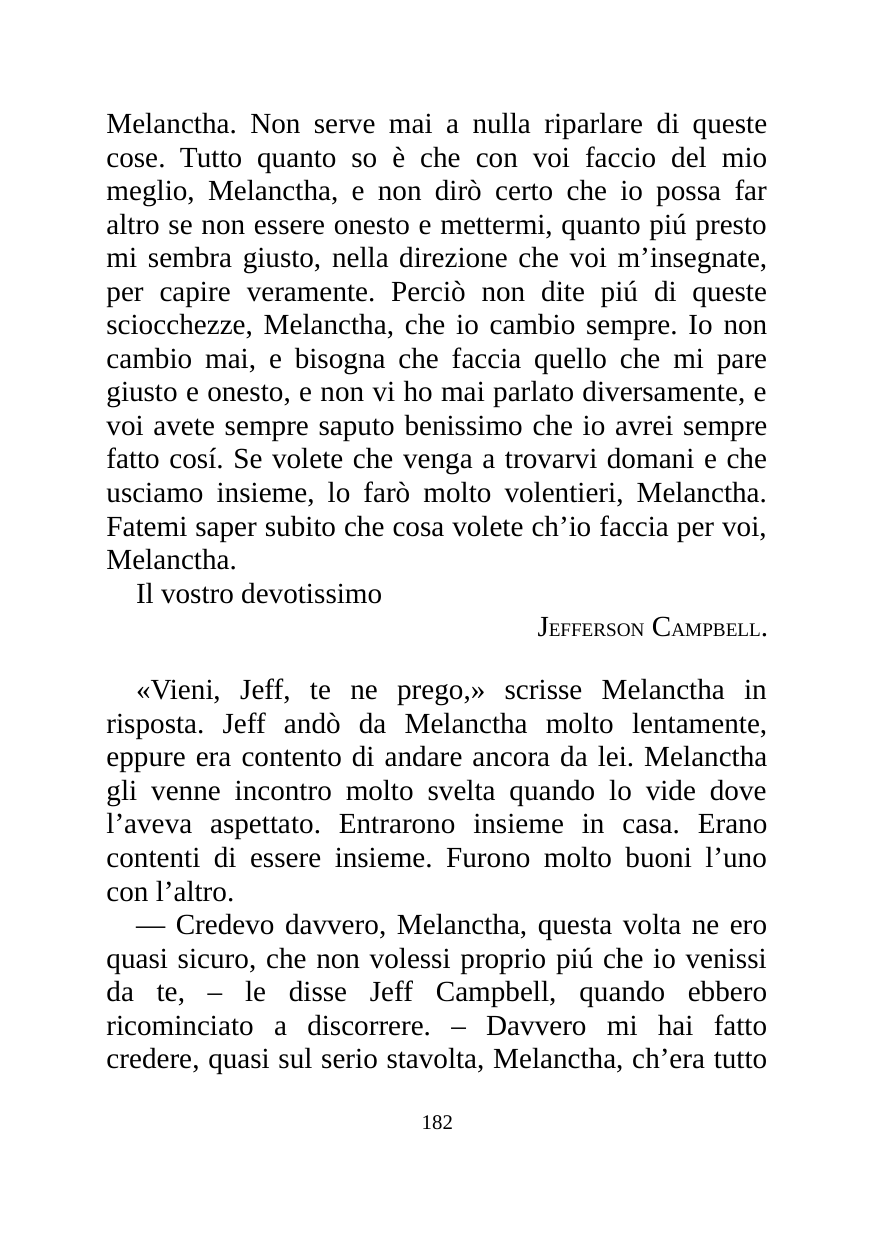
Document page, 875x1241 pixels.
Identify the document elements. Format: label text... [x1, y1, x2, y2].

text «Vieni, Jeff, te ne prego,» scrisse Melanctha in risposta. Jeff andò da Melanctha molto lentamente, eppure era contento di andare ancora da lei. Melanctha gli venne incontro molto svelta quando lo vide dove l’aveva aspettato. Entrarono insieme in casa. Erano contenti di essere insieme. Furono molto buoni l’uno con l’altro. [106, 672, 768, 907]
text Jefferson Campbell. [106, 609, 768, 643]
text — Credevo davvero, Melanctha, questa volta ne ero quasi sicuro, che non volessi proprio piú che io venissi da te, – le disse Jeff Campbell, quando ebbero ricominciato a discorrere. – Davvero mi hai fatto credere, quasi sul serio stavolta, Melanctha, ch’era tutto [106, 907, 768, 1075]
text Il vostro devotissimo [106, 576, 768, 609]
text Melanctha. Non serve mai a nulla riparlare di queste cose. Tutto quanto so è che con voi faccio del mio meglio, Melanctha, e non dirò certo che io possa far altro se non essere onesto e mettermi, quanto piú presto mi sembra giusto, nella direzione che voi m’insegnate, per capire veramente. Perciò non dite piú di queste sciocchezze, Melanctha, che io cambio sempre. Io non cambio mai, e bisogna che faccia quello che mi pare giusto e onesto, e non vi ho mai parlato diversamente, e voi avete sempre saputo benissimo che io avrei sempre fatto cosí. Se volete che venga a trovarvi domani e che usciamo insieme, lo farò molto volentieri, Melanctha. Fatemi saper subito che cosa volete ch’io faccia per voi, Melanctha. [106, 106, 768, 576]
